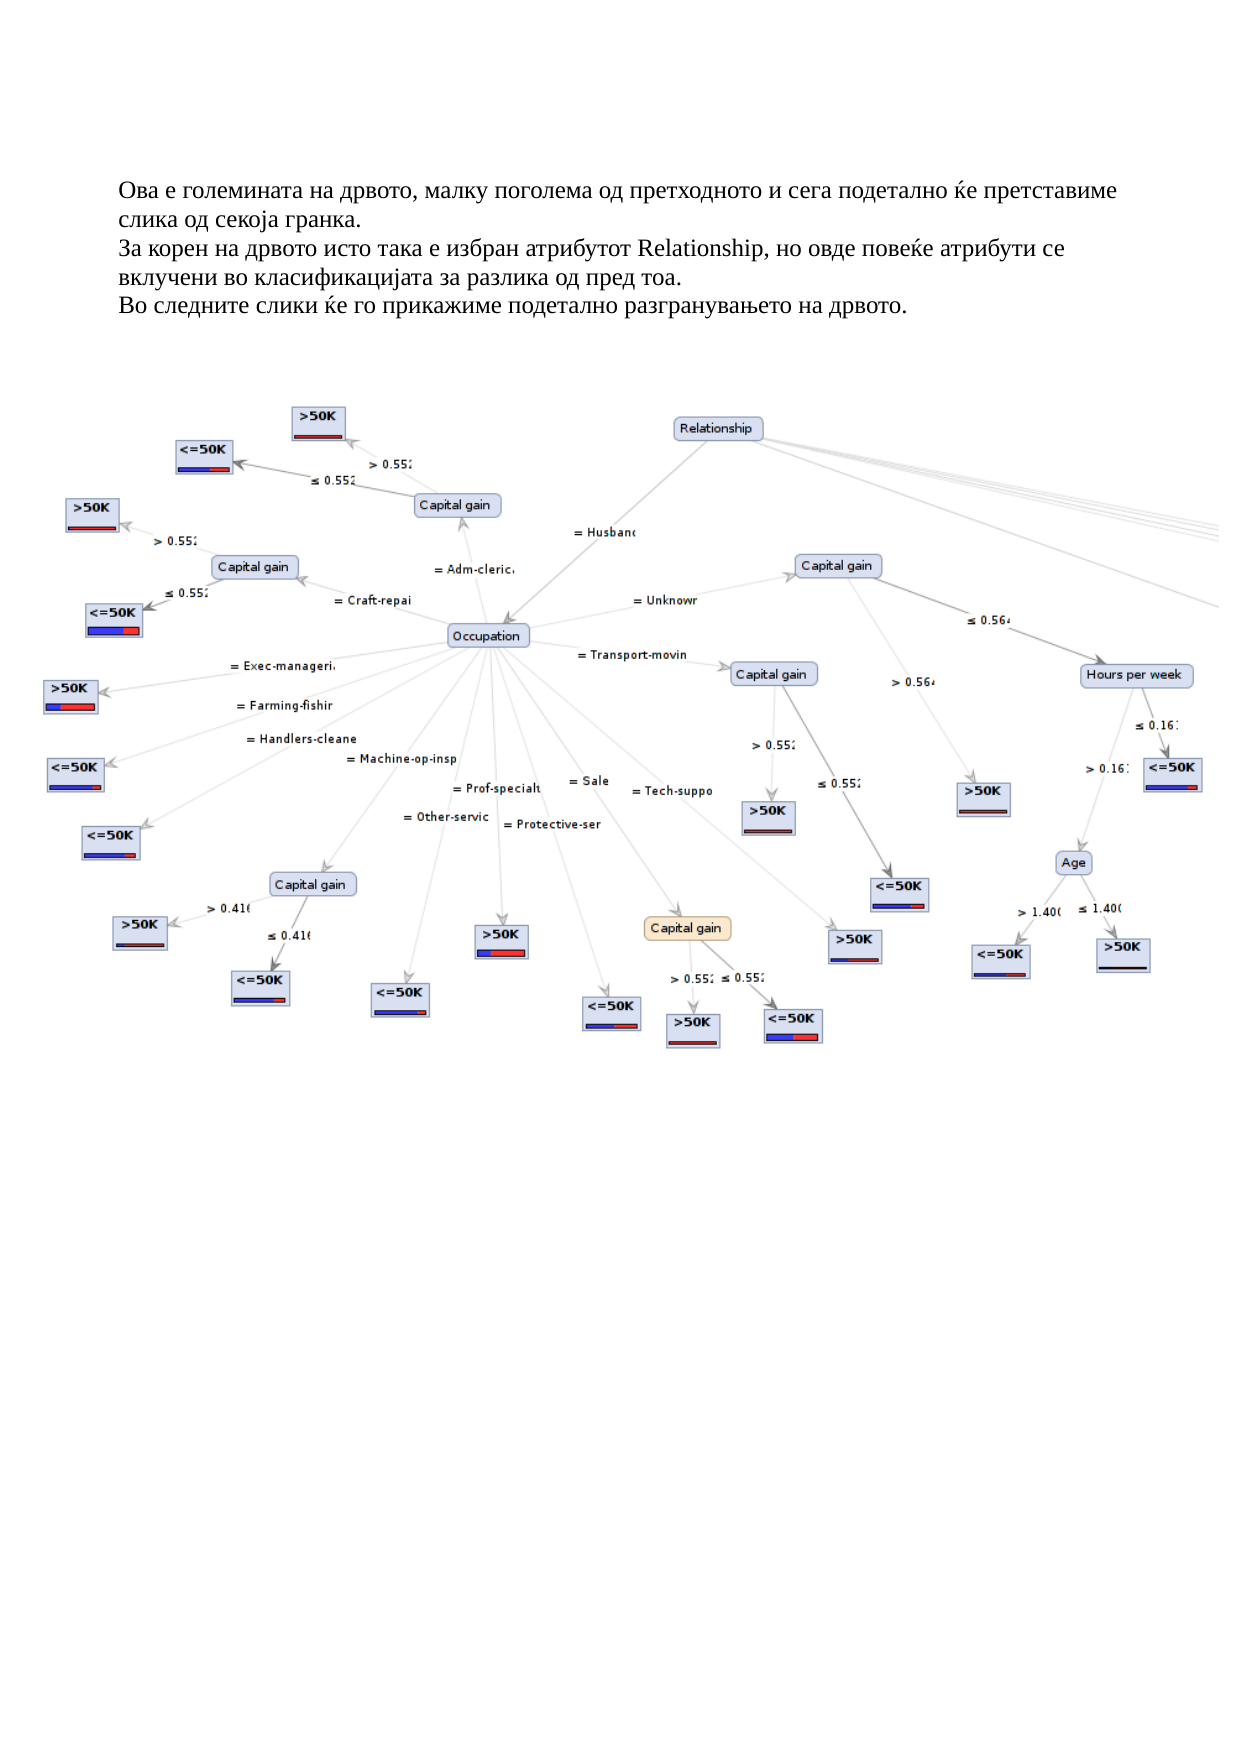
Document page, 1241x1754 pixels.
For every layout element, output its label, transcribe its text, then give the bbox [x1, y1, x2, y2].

text За корен на дрвото исто така е избран атрибутот Relationship, но овде повеќе атрибути се вклучени во класификацијата за разлика од пред тоа. [118, 233, 1122, 291]
text Ова е големината на дрвото, малку поголема од претходното и сега подетално ќе претставиме слика од секоја гранка. [118, 176, 1122, 233]
picture [0, 377, 1219, 1061]
text Во следните слики ќе го прикажиме подетално разгранувањето на дрвото. [118, 291, 1122, 319]
